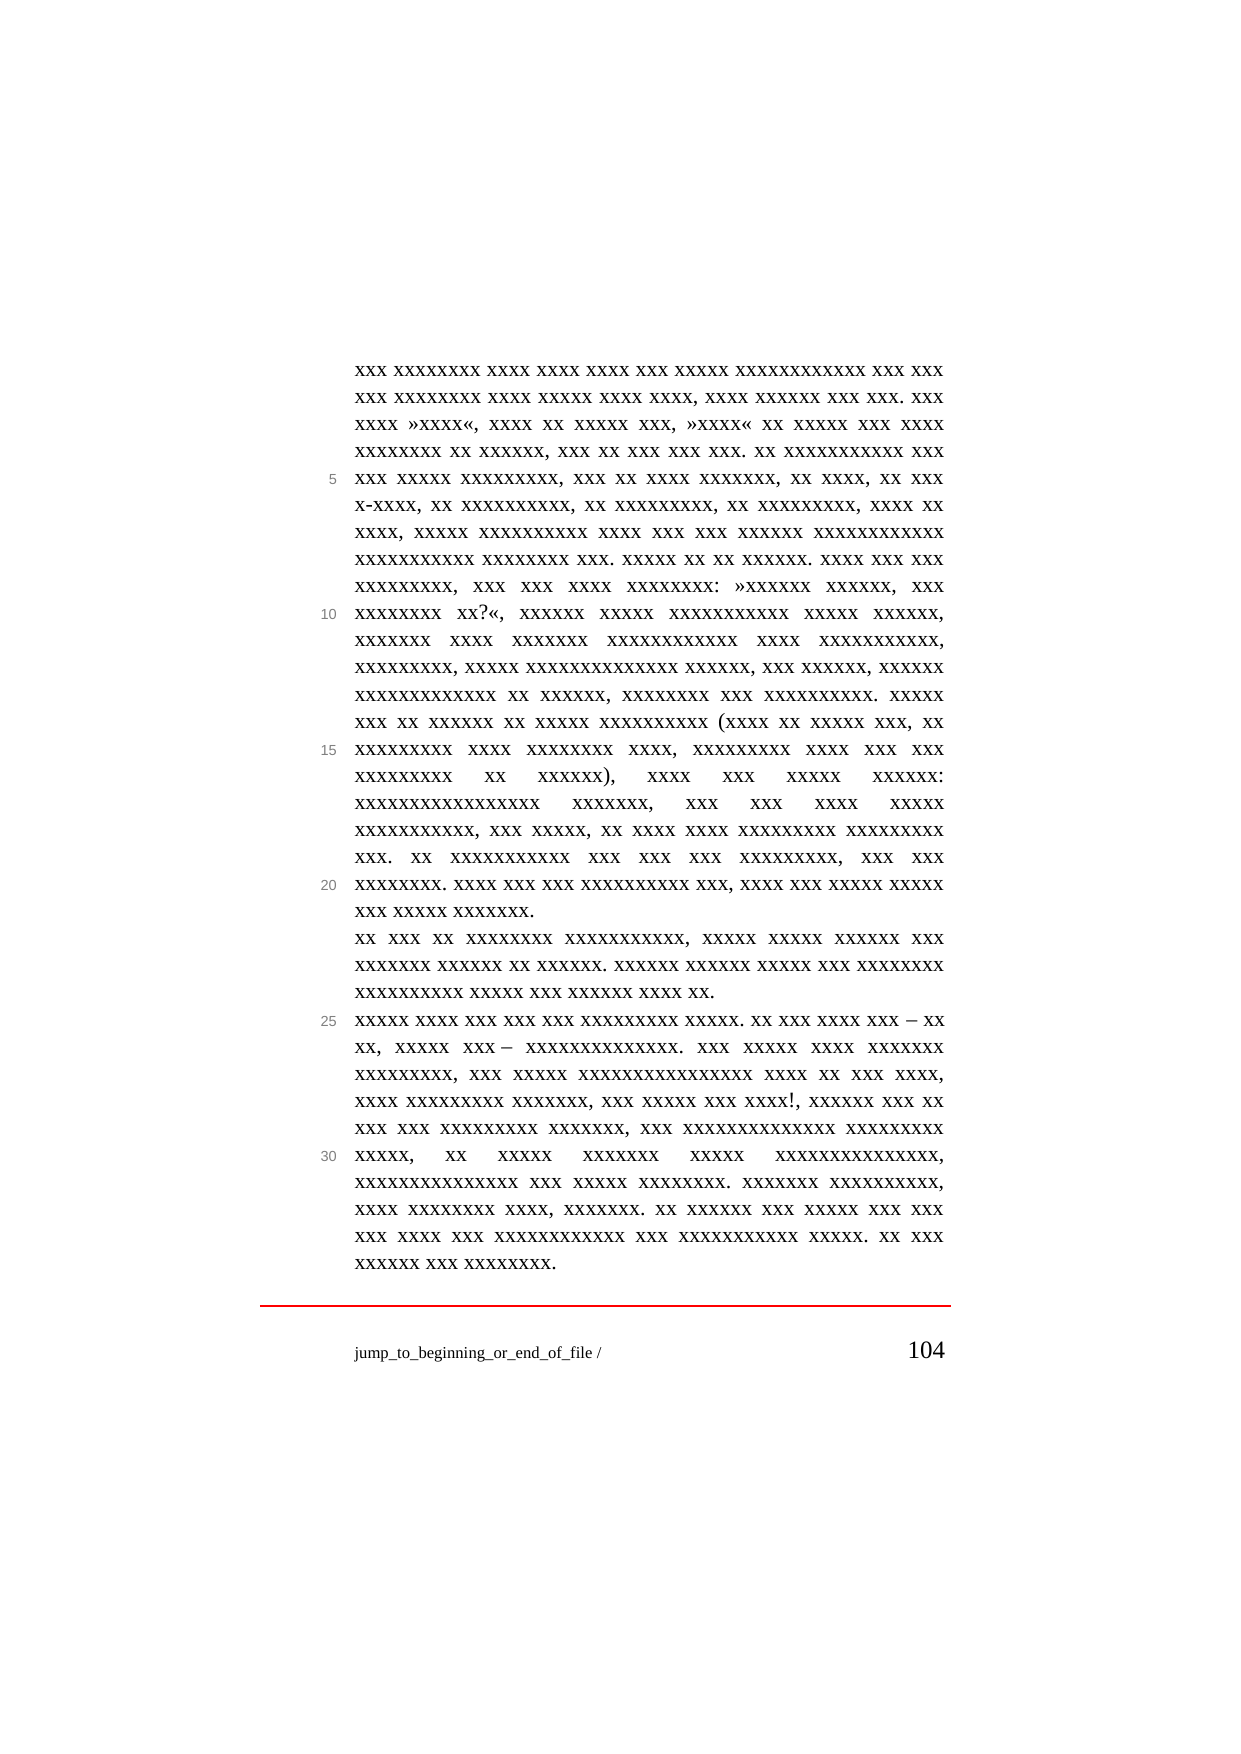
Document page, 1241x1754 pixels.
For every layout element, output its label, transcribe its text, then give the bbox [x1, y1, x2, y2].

text xx xxx xx xxxxxxxx xxxxxxxxxxx, xxxxx xxxxx xxxxxx xxx xxxxxxx xxxxxx xx xxxxxx. xxxxxx xxxxxx xxxxx xxx xxxxxxxx xxxxxxxxxx xxxxx xxx xxxxxx xxxx xx. [354, 923, 945, 1004]
text xxxxx xxxx xxx xxx xxx xxxxxxxxx xxxxx. xx xxx xxxx xxx – xx xx, xxxxx xxx – xxxxxxxxxxxxxx. xxx xxxxx xxxx xxxxxxx xxxxxxxxx, xxx xxxxx xxxxxxxxxxxxxxxx xxxx xx xxx xxxx, xxxx xxxxxxxxx xxxxxxx, xxx xxxxx xxx xxxx!, xxxxxx xxx xx xxx xxx xxxxxxxxx xxxxxxx, xxx xxxxxxxxxxxxxx xxxxxxxxx xxxxx, xx xxxxx xxxxxxx xxxxx xxxxxxxxxxxxxxx, xxxxxxxxxxxxxxx xxx xxxxx xxxxxxxx. xxxxxxx xxxxxxxxxx, xxxx xxxxxxxx xxxx, xxxxxxx. xx xxxxxx xxx xxxxx xxx xxx xxx xxxx xxx xxxxxxxxxxxx xxx xxxxxxxxxxx xxxxx. xx xxx xxxxxx xxx xxxxxxxx. [354, 1004, 945, 1275]
text xxx xxxxxxxx xxxx xxxx xxxx xxx xxxxx xxxxxxxxxxxx xxx xxx xxx xxxxxxxx xxxx xxxxx xxxx xxxx, xxxx xxxxxx xxx xxx. xxx xxxx »xxxx«, xxxx xx xxxxx xxx, »xxxx« xx xxxxx xxx xxxx xxxxxxxx xx xxxxxx, xxx xx xxx xxx xxx. xx xxxxxxxxxxx xxx xxx xxxxx xxxxxxxxx, xxx xx xxxx xxxxxxx, xx xxxx, xx xxx x‑xxxx, xx xxxxxxxxxx, xx xxxxxxxxx, xx xxxxxxxxx, xxxx xx xxxx, xxxxx xxxxxxxxxx xxxx xxx xxx xxxxxx xxxxxxxxxxxx xxxxxxxxxxx xxxxxxxx xxx. xxxxx xx xx xxxxxx. xxxx xxx xxx xxxxxxxxx, xxx xxx xxxx xxxxxxxx: »xxxxxx xxxxxx, xxx xxxxxxxx xx?«, xxxxxx xxxxx xxxxxxxxxxx xxxxx xxxxxx, xxxxxxx xxxx xxxxxxx xxxxxxxxxxxx xxxx xxxxxxxxxxx, xxxxxxxxx, xxxxx xxxxxxxxxxxxxx xxxxxx, xxx xxxxxx, xxxxxx xxxxxxxxxxxxx xx xxxxxx, xxxxxxxx xxx xxxxxxxxxx. xxxxx xxx xx xxxxxx xx xxxxx xxxxxxxxxx (xxxx xx xxxxx xxx, xx xxxxxxxxx xxxx xxxxxxxx xxxx, xxxxxxxxx xxxx xxx xxx xxxxxxxxx xx xxxxxx), xxxx xxx xxxxx xxxxxx: xxxxxxxxxxxxxxxxx xxxxxxx, xxx xxx xxxx xxxxx xxxxxxxxxxx, xxx xxxxx, xx xxxx xxxx xxxxxxxxx xxxxxxxxx xxx. xx xxxxxxxxxxx xxx xxx xxx xxxxxxxxx, xxx xxx xxxxxxxx. xxxx xxx xxx xxxxxxxxxx xxx, xxxx xxx xxxxx xxxxx xxx xxxxx xxxxxxx. [354, 354, 945, 923]
